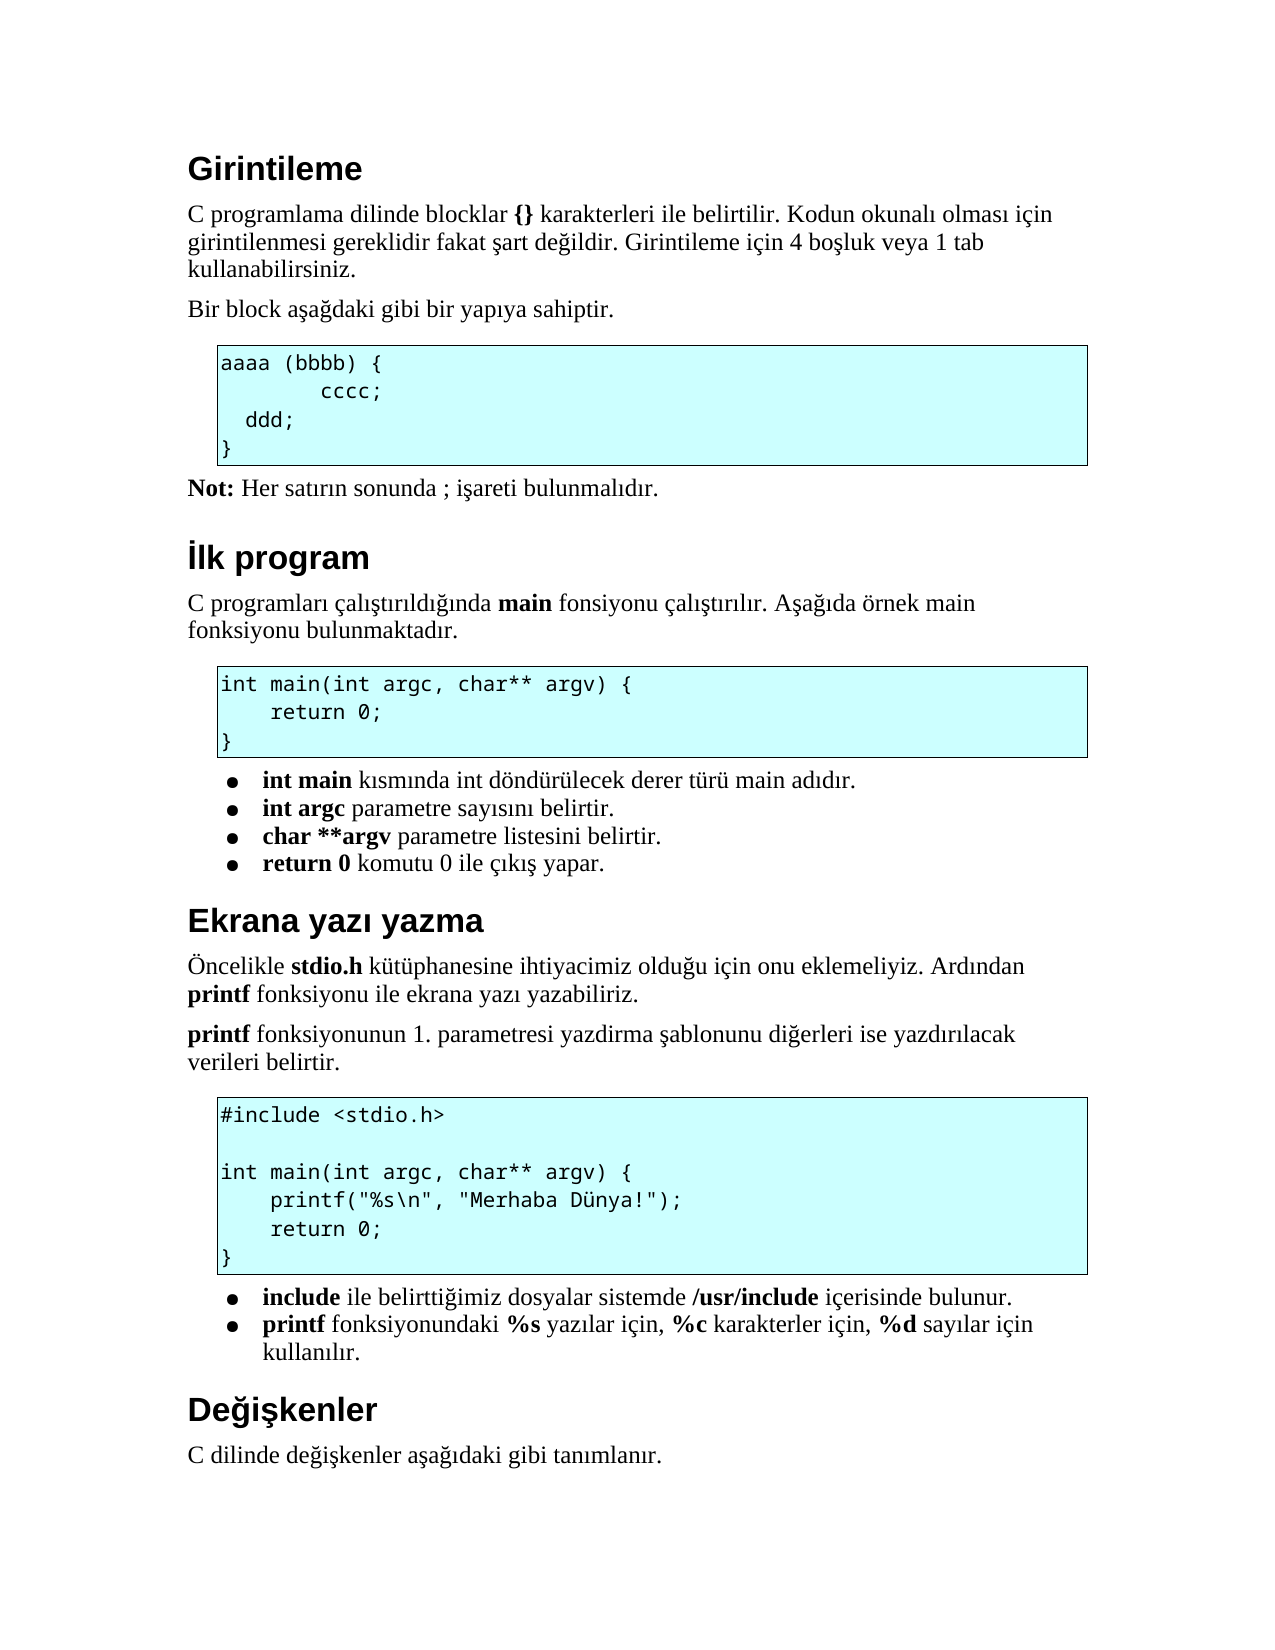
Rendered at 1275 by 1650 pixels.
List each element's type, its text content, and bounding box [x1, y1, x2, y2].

text aaaa (bbbb) { cccc; ddd; } [218, 346, 1087, 465]
list int argc parametre sayısını belirtir. [225, 794, 1087, 822]
list char **argv parametre listesini belirtir. [225, 822, 1087, 849]
subtitle Girintileme [187, 150, 1087, 187]
text Bir block aşağdaki gibi bir yapıya sahiptir. [187, 296, 1087, 323]
text C programlama dilinde blocklar {} karakterleri ile belirtilir. Kodun okunalı olması için girintilenmesi gereklidir fakat şart değildir. Girintileme için 4 boşluk veya 1 tab kullanabilirsiniz. [187, 200, 1087, 283]
text Öncelikle stdio.h kütüphanesine ihtiyacimiz olduğu için onu eklemeliyiz. Ardından printf fonksiyonu ile ekrana yazı yazabiliriz. [187, 952, 1087, 1008]
subtitle Değişkenler [187, 1391, 1087, 1428]
subtitle İlk program [187, 539, 1087, 576]
text #include <stdio.h> int main(int argc, char** argv) { printf("%s\n", "Merhaba Dünya!"); return 0; } [218, 1098, 1087, 1274]
text Not: Her satırın sonunda ; işareti bulunmalıdır. [187, 474, 1087, 501]
text C programları çalıştırıldığında main fonsiyonu çalıştırılır. Aşağıda örnek main fonksiyonu bulunmaktadır. [187, 589, 1087, 644]
text int main(int argc, char** argv) { return 0; } [218, 667, 1087, 757]
list printf fonksiyonundaki %s yazılar için, %c karakterler için, %d sayılar için kullanılır. [225, 1311, 1087, 1366]
list include ile belirttiğimiz dosyalar sistemde /usr/include içerisinde bulunur. [225, 1283, 1087, 1311]
list return 0 komutu 0 ile çıkış yapar. [225, 849, 1087, 877]
text printf fonksiyonunun 1. parametresi yazdirma şablonunu diğerleri ise yazdırılacak verileri belirtir. [187, 1020, 1087, 1076]
subtitle Ekrana yazı yazma [187, 902, 1087, 940]
list int main kısmında int döndürülecek derer türü main adıdır. [225, 766, 1087, 794]
text C dilinde değişkenler aşağıdaki gibi tanımlanır. [187, 1441, 1087, 1469]
